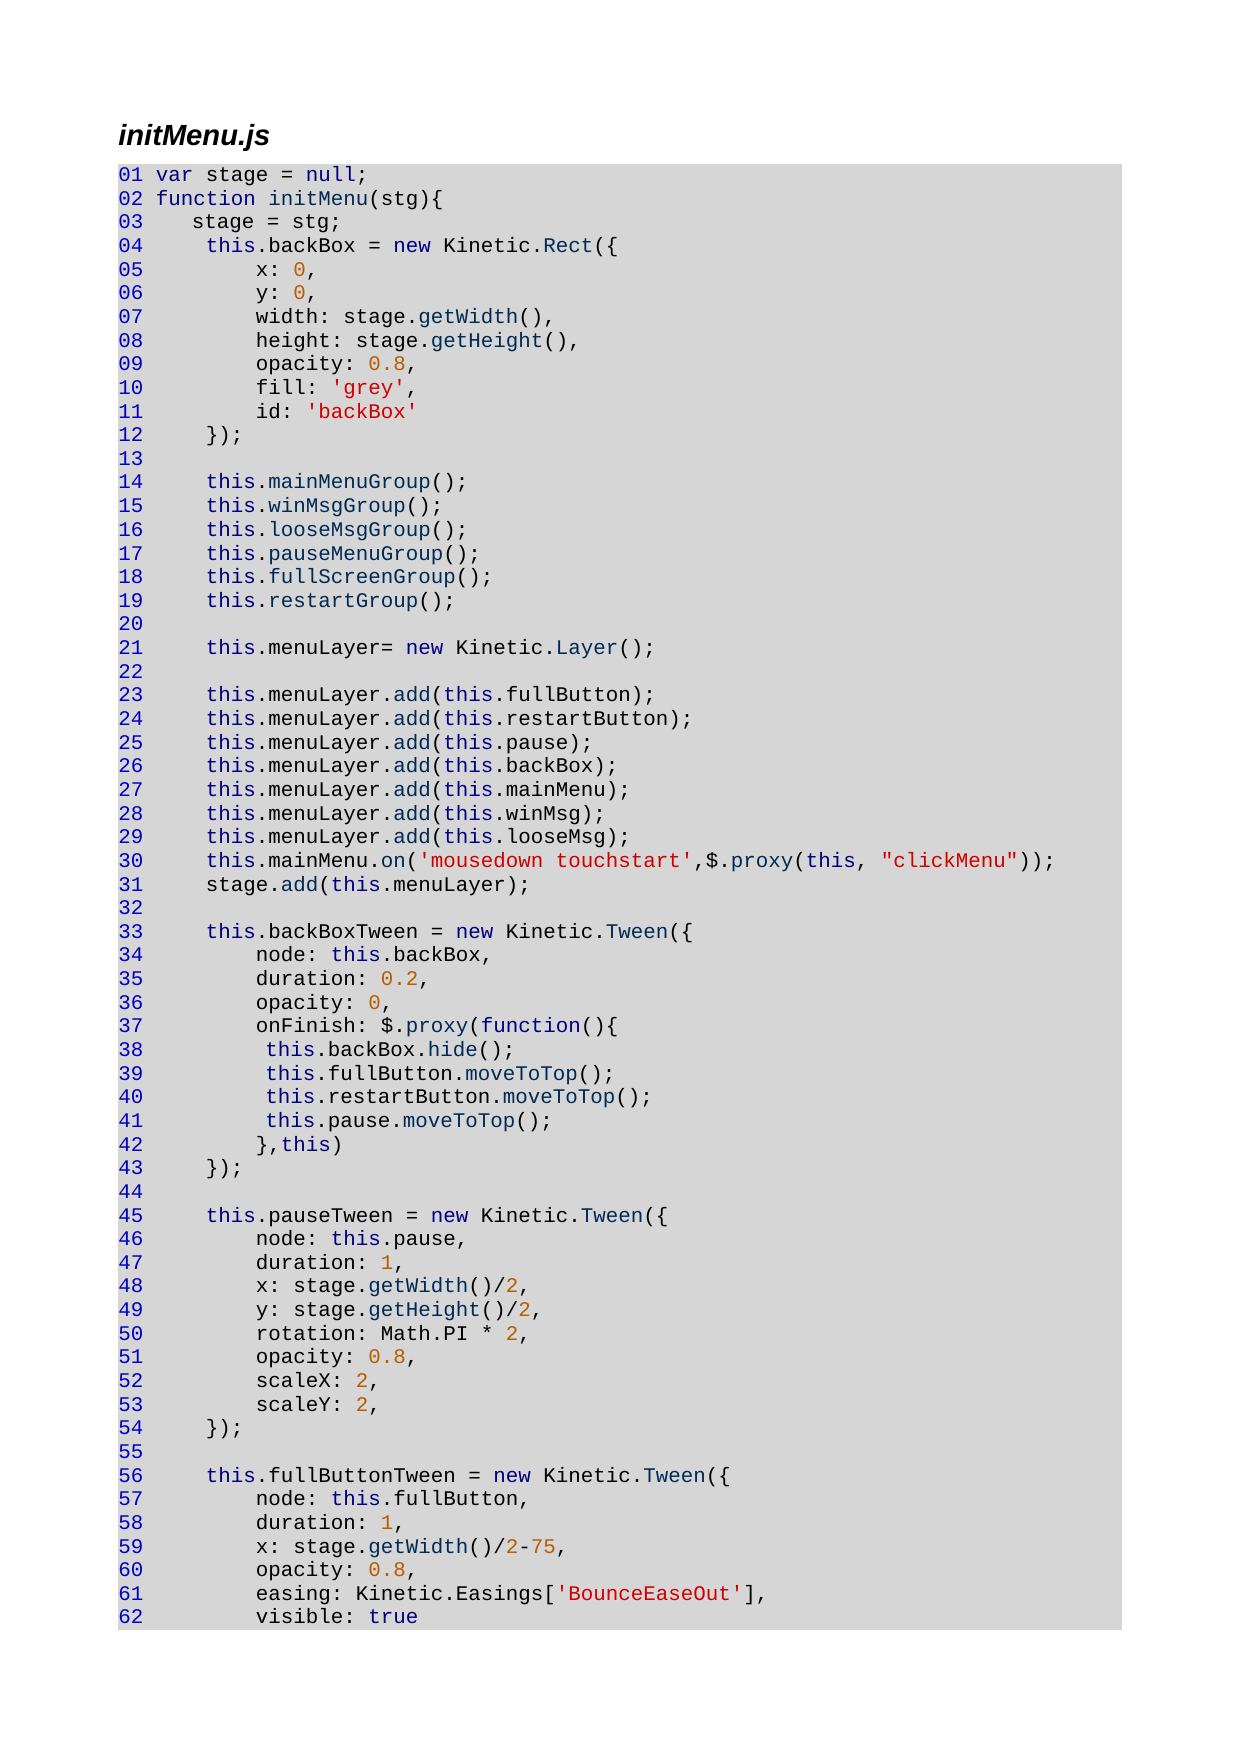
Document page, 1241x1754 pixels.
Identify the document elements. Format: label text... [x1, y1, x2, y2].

text 38 this.backBox.hide(); [118, 1039, 1122, 1063]
text 26 this.menuLayer.add(this.backBox); [118, 755, 1122, 779]
text 21 this.menuLayer= new Kinetic.Layer(); [118, 637, 1122, 661]
text 59 x: stage.getWidth()/2-75, [118, 1536, 1122, 1559]
text 46 node: this.pause, [118, 1228, 1122, 1252]
text 40 this.restartButton.moveToTop(); [118, 1086, 1122, 1110]
text 02 function initMenu(stg){ [118, 188, 1122, 211]
text 09 opacity: 0.8, [118, 353, 1122, 377]
text 35 duration: 0.2, [118, 968, 1122, 992]
text 12 }); [118, 424, 1122, 448]
text 23 this.menuLayer.add(this.fullButton); [118, 684, 1122, 708]
text 49 y: stage.getHeight()/2, [118, 1299, 1122, 1323]
text 28 this.menuLayer.add(this.winMsg); [118, 803, 1122, 826]
text 07 width: stage.getWidth(), [118, 306, 1122, 330]
text 54 }); [118, 1417, 1122, 1441]
text 19 this.restartGroup(); [118, 590, 1122, 613]
text 08 height: stage.getHeight(), [118, 330, 1122, 353]
subtitle initMenu.js [118, 118, 1122, 152]
text 50 rotation: Math.PI * 2, [118, 1323, 1122, 1346]
text 52 scaleX: 2, [118, 1370, 1122, 1394]
text 30 this.mainMenu.on('mousedown touchstart',$.proxy(this, "clickMenu")); [118, 850, 1122, 873]
text 15 this.winMsgGroup(); [118, 495, 1122, 519]
text 16 this.looseMsgGroup(); [118, 519, 1122, 542]
text 57 node: this.fullButton, [118, 1488, 1122, 1512]
text 05 x: 0, [118, 259, 1122, 282]
text 58 duration: 1, [118, 1512, 1122, 1536]
text 47 duration: 1, [118, 1252, 1122, 1276]
text 56 this.fullButtonTween = new Kinetic.Tween({ [118, 1465, 1122, 1488]
text 29 this.menuLayer.add(this.looseMsg); [118, 826, 1122, 850]
text 36 opacity: 0, [118, 992, 1122, 1015]
text 33 this.backBoxTween = new Kinetic.Tween({ [118, 921, 1122, 944]
text 41 this.pause.moveToTop(); [118, 1110, 1122, 1134]
text 20 [118, 613, 1122, 637]
text 37 onFinish: $.proxy(function(){ [118, 1015, 1122, 1039]
text 17 this.pauseMenuGroup(); [118, 542, 1122, 566]
text 11 id: 'backBox' [118, 401, 1122, 424]
text 44 [118, 1181, 1122, 1204]
text 18 this.fullScreenGroup(); [118, 566, 1122, 590]
text 13 [118, 448, 1122, 472]
text 24 this.menuLayer.add(this.restartButton); [118, 708, 1122, 732]
text 34 node: this.backBox, [118, 944, 1122, 968]
text 42 },this) [118, 1134, 1122, 1157]
text 32 [118, 897, 1122, 921]
text 55 [118, 1441, 1122, 1465]
text 06 y: 0, [118, 282, 1122, 306]
text 01 var stage = null; [118, 164, 1122, 188]
text 61 easing: Kinetic.Easings['BounceEaseOut'], [118, 1583, 1122, 1607]
text 60 opacity: 0.8, [118, 1559, 1122, 1583]
text 14 this.mainMenuGroup(); [118, 472, 1122, 495]
text 43 }); [118, 1157, 1122, 1181]
text 10 fill: 'grey', [118, 377, 1122, 401]
text 04 this.backBox = new Kinetic.Rect({ [118, 235, 1122, 259]
text 45 this.pauseTween = new Kinetic.Tween({ [118, 1204, 1122, 1228]
text 48 x: stage.getWidth()/2, [118, 1276, 1122, 1299]
text 25 this.menuLayer.add(this.pause); [118, 732, 1122, 755]
text 53 scaleY: 2, [118, 1394, 1122, 1417]
text 51 opacity: 0.8, [118, 1346, 1122, 1370]
text 27 this.menuLayer.add(this.mainMenu); [118, 779, 1122, 803]
text 03 stage = stg; [118, 211, 1122, 235]
text 22 [118, 661, 1122, 684]
text 62 visible: true [118, 1607, 1122, 1630]
text 31 stage.add(this.menuLayer); [118, 873, 1122, 897]
text 39 this.fullButton.moveToTop(); [118, 1063, 1122, 1086]
